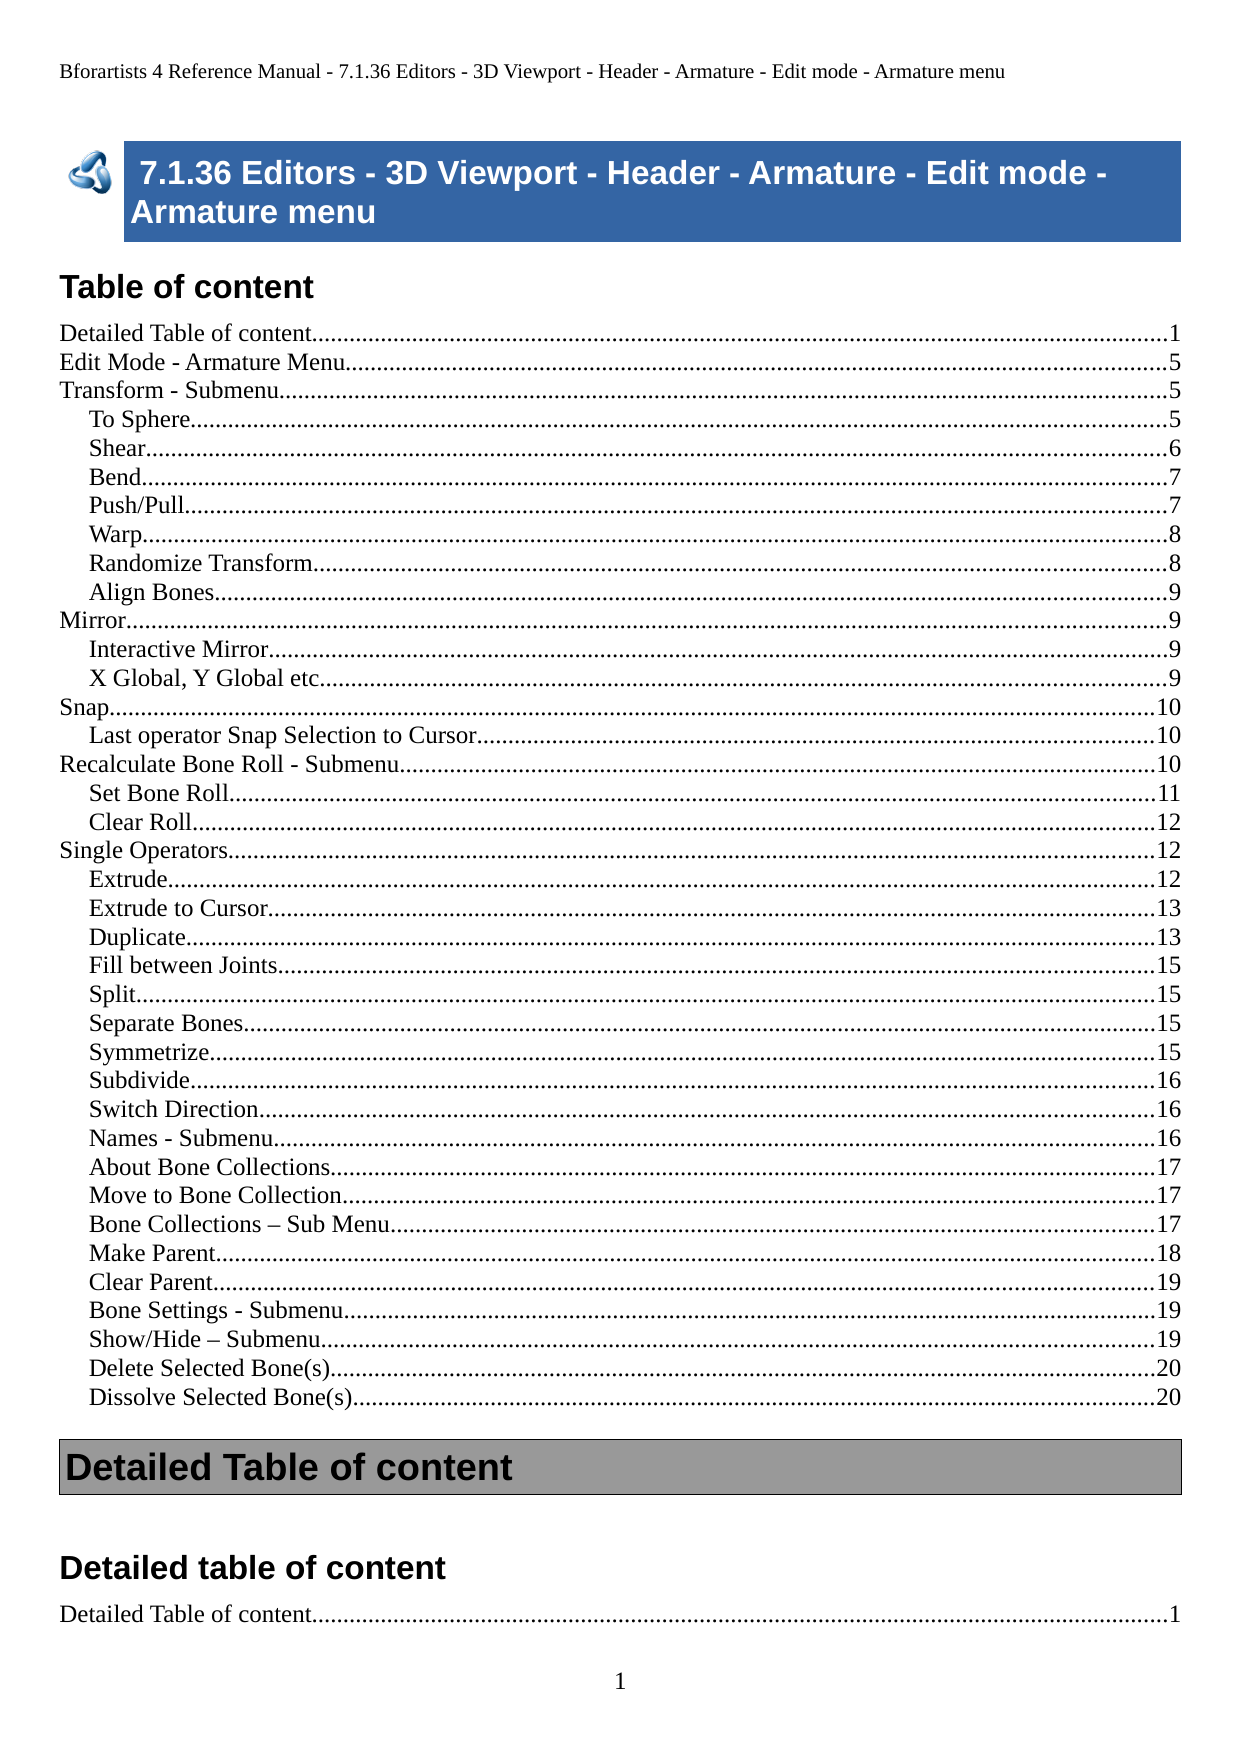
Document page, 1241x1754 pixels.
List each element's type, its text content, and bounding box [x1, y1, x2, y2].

text Detailed Table of content 1 [59, 1599, 1181, 1628]
text Recalculate Bone Roll - Submenu 10 [59, 749, 1181, 778]
text Clear Roll 12 [88, 807, 1181, 835]
subtitle Table of content [59, 267, 1181, 305]
text Randomize Transform 8 [88, 548, 1181, 577]
text Extrude 12 [88, 864, 1181, 893]
text Clear Parent 19 [88, 1267, 1181, 1295]
text Duplicate 13 [88, 922, 1181, 950]
table_header [59, 141, 124, 242]
text Make Parent 18 [88, 1238, 1181, 1267]
text Dissolve Selected Bone(s) 20 [88, 1382, 1181, 1410]
text X Global, Y Global etc. 9 [88, 663, 1181, 692]
text Move to Bone Collection 17 [88, 1180, 1181, 1209]
text Detailed Table of content 1 [59, 318, 1181, 347]
text Last operator Snap Selection to Cursor 10 [88, 720, 1181, 749]
text Names - Submenu 16 [88, 1123, 1181, 1152]
text Snap 10 [59, 692, 1181, 720]
table_header 7.1.36 Editors - 3D Viewport - Header - Armature - Edit mode - Armature menu [124, 141, 1181, 242]
text Align Bones 9 [88, 577, 1181, 605]
text Warp 8 [88, 519, 1181, 548]
text Push/Pull 7 [88, 490, 1181, 519]
text Interactive Mirror 9 [88, 634, 1181, 663]
text Single Operators 12 [59, 835, 1181, 864]
text Bone Collections – Sub Menu 17 [88, 1209, 1181, 1238]
text Fill between Joints 15 [88, 950, 1181, 979]
text Split 15 [88, 979, 1181, 1008]
text Bone Settings - Submenu 19 [88, 1295, 1181, 1324]
text Shear 6 [88, 433, 1181, 462]
text Transform - Submenu 5 [59, 375, 1181, 404]
text Set Bone Roll 11 [88, 778, 1181, 807]
table_header Detailed Table of content [60, 1440, 1181, 1494]
text Show/Hide – Submenu 19 [88, 1324, 1181, 1353]
text Symmetrize 15 [88, 1037, 1181, 1065]
text About Bone Collections 17 [88, 1152, 1181, 1180]
text Delete Selected Bone(s) 20 [88, 1353, 1181, 1382]
text Bend 7 [88, 462, 1181, 490]
text To Sphere 5 [88, 404, 1181, 433]
text Subdivide 16 [88, 1065, 1181, 1094]
picture [65, 147, 114, 197]
text Switch Direction 16 [88, 1094, 1181, 1123]
subtitle Detailed table of content [59, 1548, 1181, 1587]
text Extrude to Cursor 13 [88, 893, 1181, 922]
text Separate Bones 15 [88, 1008, 1181, 1037]
text Mirror 9 [59, 605, 1181, 634]
text Edit Mode - Armature Menu 5 [59, 347, 1181, 375]
